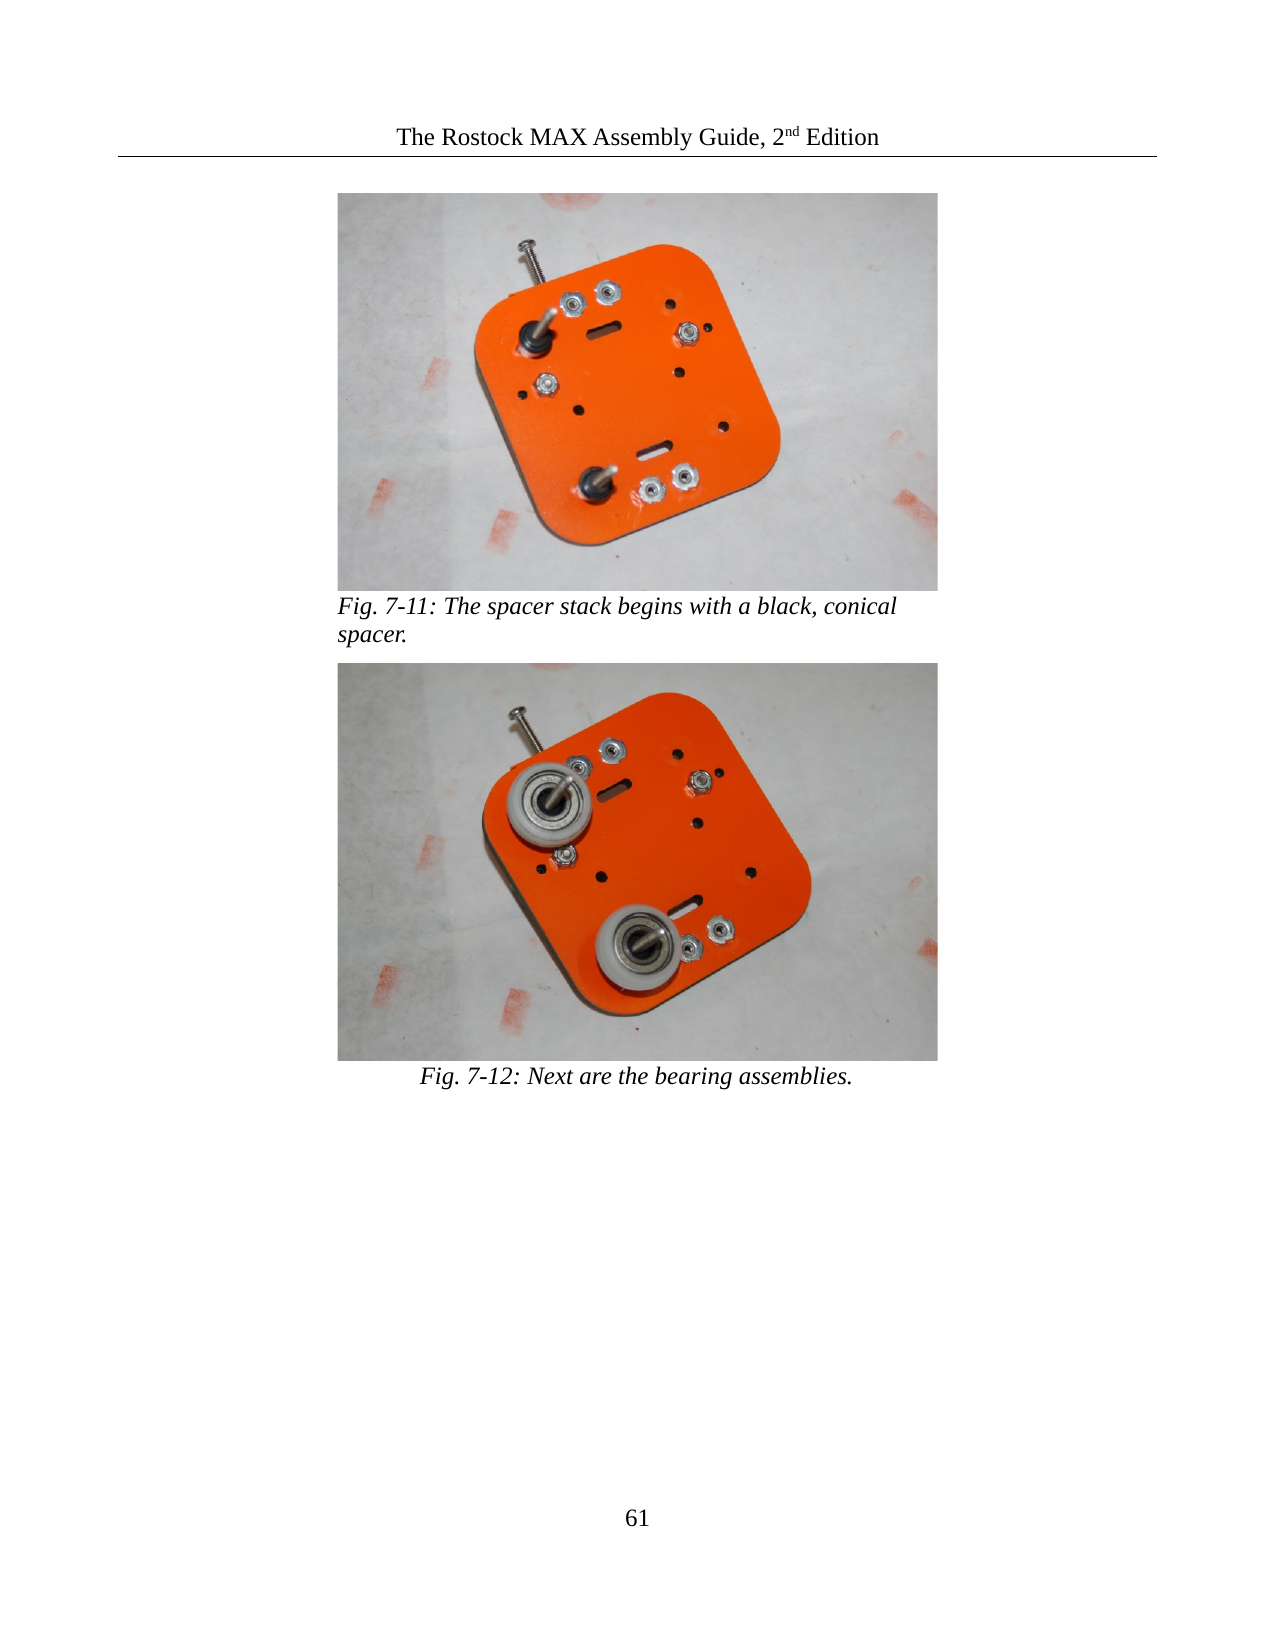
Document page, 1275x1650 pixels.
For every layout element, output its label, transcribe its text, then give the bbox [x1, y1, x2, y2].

picture [337, 193, 938, 591]
text Fig. 7-11: The spacer stack begins with a black, conical spacer. [337, 591, 937, 648]
text Fig. 7-12: Next are the bearing assemblies. [337, 1061, 937, 1090]
picture [337, 663, 938, 1061]
